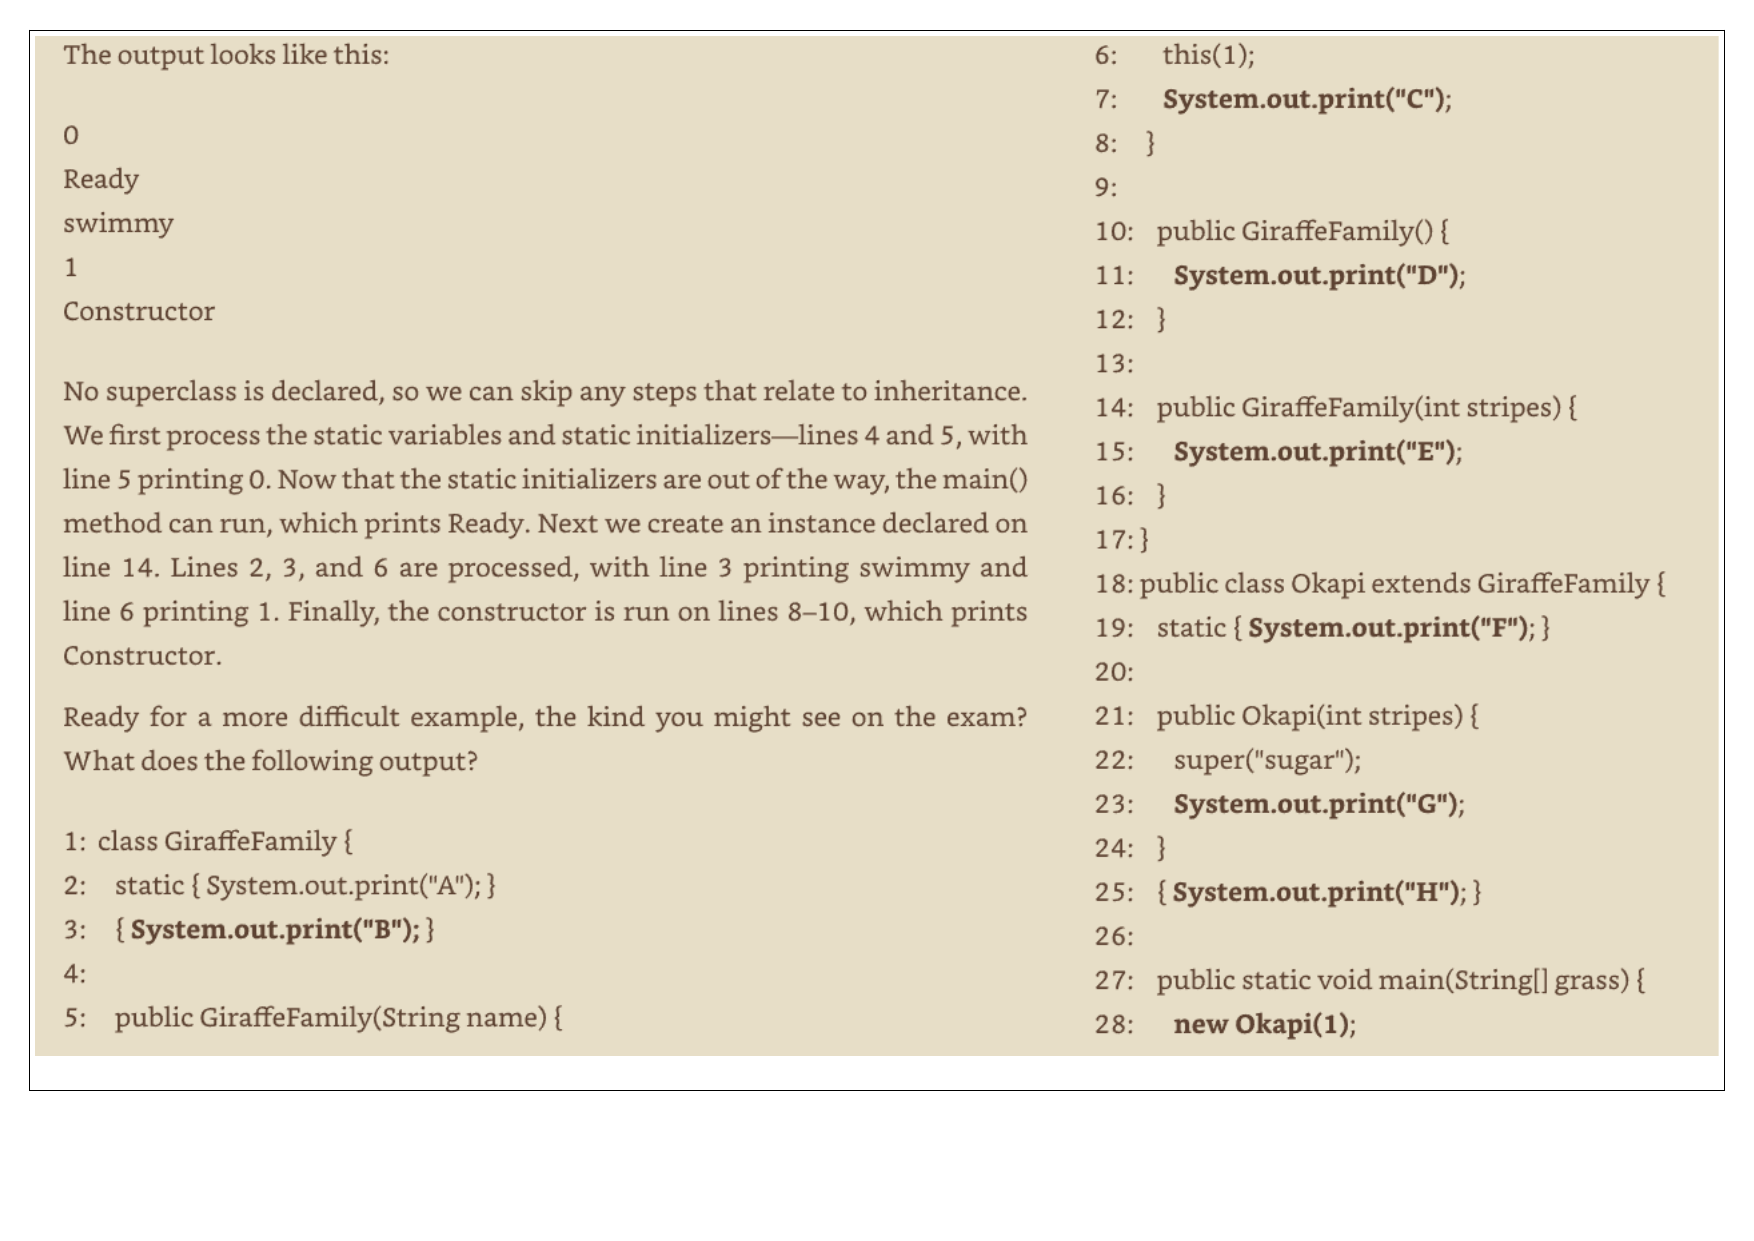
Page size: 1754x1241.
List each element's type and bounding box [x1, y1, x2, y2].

table_cell [30, 31, 1724, 1090]
picture [35, 36, 1719, 1056]
